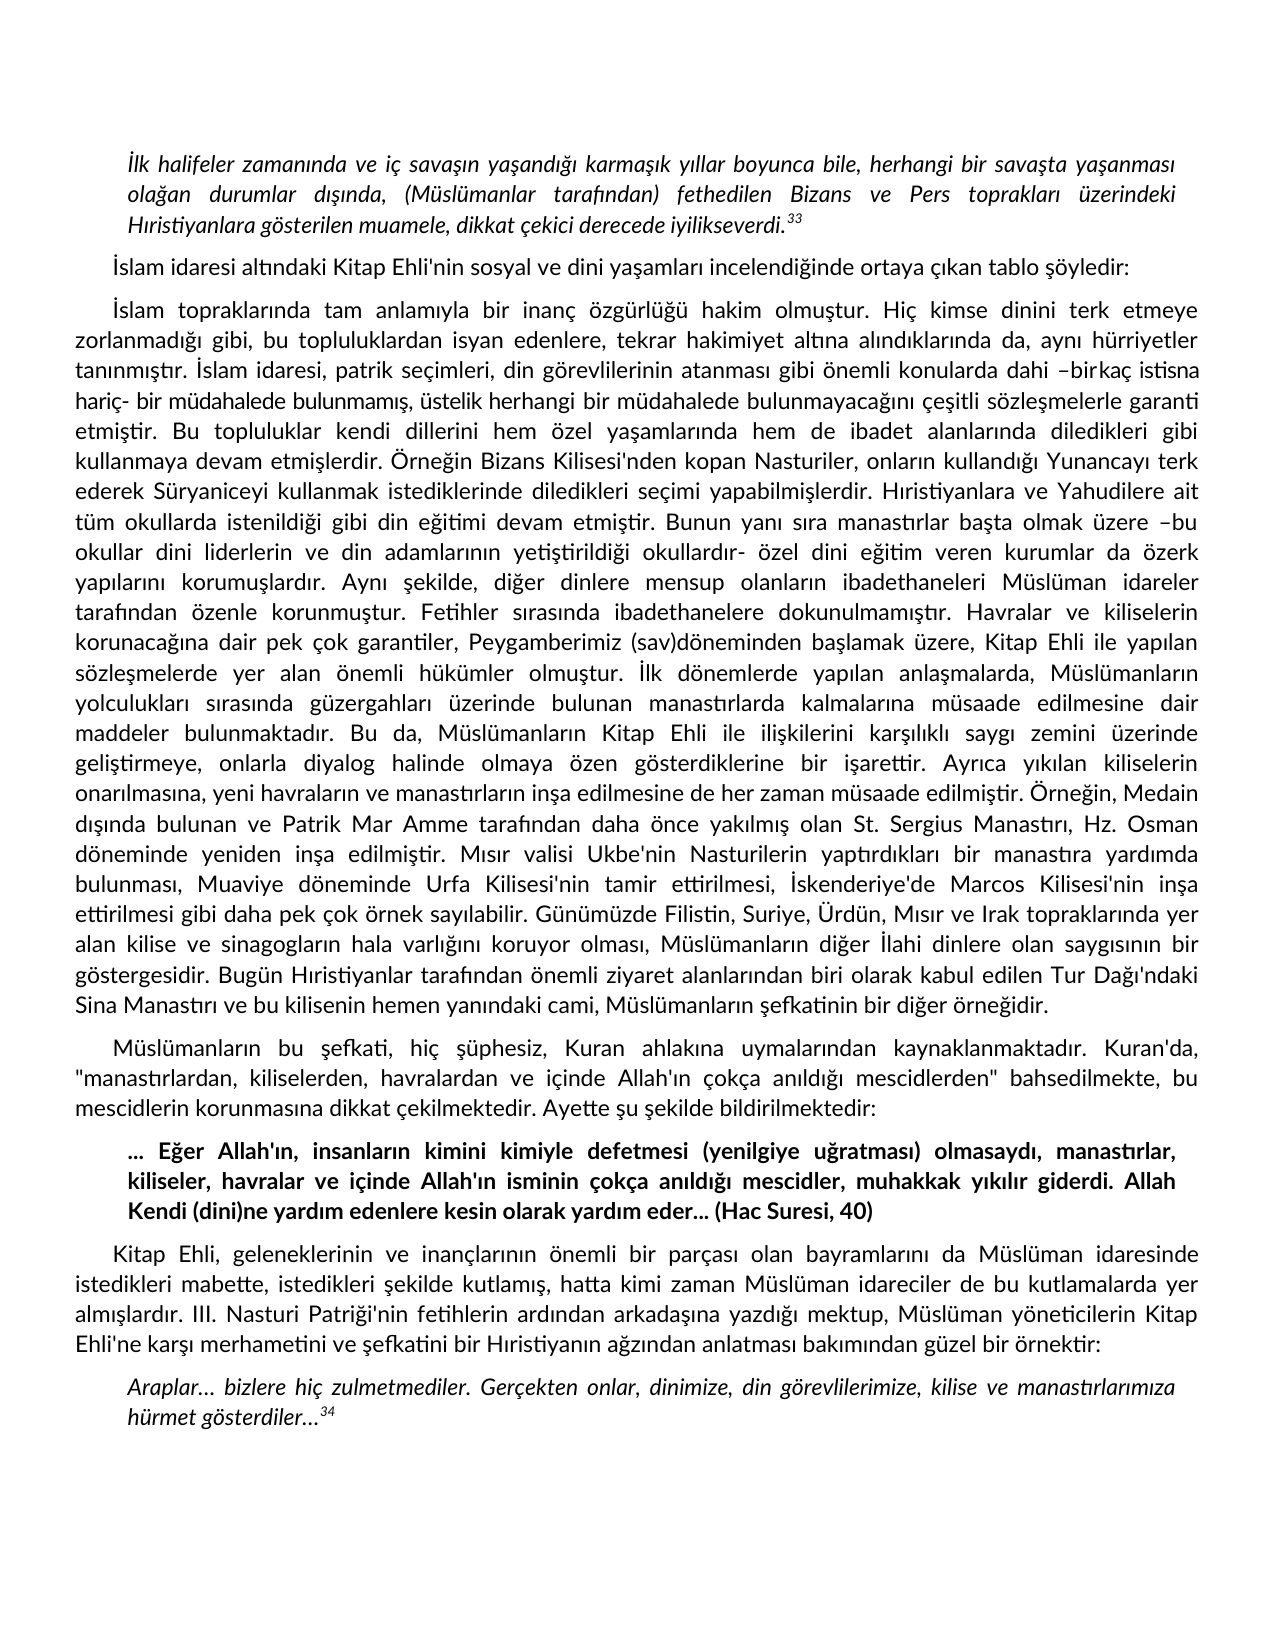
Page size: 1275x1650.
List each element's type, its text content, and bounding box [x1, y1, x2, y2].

text İslam idaresi altındaki Kitap Ehli'nin sosyal ve dini yaşamları incelendiğinde ortaya çıkan tablo şöyledir: [75, 253, 1200, 281]
text Kitap Ehli, geleneklerinin ve inançlarının önemli bir parçası olan bayramlarını da Müslüman idaresinde istedikleri mabette, istedikleri şekilde kutlamış, hatta kimi zaman Müslüman idareciler de bu kutlamalarda yer almışlardır. III. Nasturi Patriği'nin fetihlerin ardından arkadaşına yazdığı mektup, Müslüman yöneticilerin Kitap Ehli'ne karşı merhametini ve şefkatini bir Hıristiyanın ağzından anlatması bakımından güzel bir örnektir: [75, 1239, 1200, 1358]
text Araplar… bizlere hiç zulmetmediler. Gerçekten onlar, dinimize, din görevlilerimize, kilise ve manastırlarımıza hürmet gösterdiler…34 [127, 1373, 1177, 1431]
text Müslümanların bu şefkati, hiç şüphesiz, Kuran ahlakına uymalarından kaynaklanmaktadır. Kuran'da, "manastırlardan, kiliselerden, havralardan ve içinde Allah'ın çokça anıldığı mescidlerden" bahsedilmekte, bu mescidlerin korunmasına dikkat çekilmektedir. Ayette şu şekilde bildirilmektedir: [75, 1033, 1200, 1121]
text İlk halifeler zamanında ve iç savaşın yaşandığı karmaşık yıllar boyunca bile, herhangi bir savaşta yaşanması olağan durumlar dışında, (Müslümanlar tarafından) fethedilen Bizans ve Pers toprakları üzerindeki Hıristiyanlara gösterilen muamele, dikkat çekici derecede iyilikseverdi.33 [127, 150, 1177, 238]
text İslam topraklarında tam anlamıyla bir inanç özgürlüğü hakim olmuştur. Hiç kimse dinini terk etmeye zorlanmadığı gibi, bu topluluklardan isyan edenlere, tekrar hakimiyet altına alındıklarında da, aynı hürriyetler tanınmıştır. İslam idaresi, patrik seçimleri, din görevlilerinin atanması gibi önemli konularda dahi –birkaç istisna hariç- bir müdahalede bulunmamış, üstelik herhangi bir müdahalede bulunmayacağını çeşitli sözleşmelerle garanti etmiştir. Bu topluluklar kendi dillerini hem özel yaşamlarında hem de ibadet alanlarında diledikleri gibi kullanmaya devam etmişlerdir. Örneğin Bizans Kilisesi'nden kopan Nasturiler, onların kullandığı Yunancayı terk ederek Süryaniceyi kullanmak istediklerinde diledikleri seçimi yapabilmişlerdir. Hıristiyanlara ve Yahudilere ait tüm okullarda istenildiği gibi din eğitimi devam etmiştir. Bunun yanı sıra manastırlar başta olmak üzere –bu okullar dini liderlerin ve din adamlarının yetiştirildiği okullardır- özel dini eğitim veren kurumlar da özerk yapılarını korumuşlardır. Aynı şekilde, diğer dinlere mensup olanların ibadethaneleri Müslüman idareler tarafından özenle korunmuştur. Fetihler sırasında ibadethanelere dokunulmamıştır. Havralar ve kiliselerin korunacağına dair pek çok garantiler, Peygamberimiz (sav)döneminden başlamak üzere, Kitap Ehli ile yapılan sözleşmelerde yer alan önemli hükümler olmuştur. İlk dönemlerde yapılan anlaşmalarda, Müslümanların yolculukları sırasında güzergahları üzerinde bulunan manastırlarda kalmalarına müsaade edilmesine dair maddeler bulunmaktadır. Bu da, Müslümanların Kitap Ehli ile ilişkilerini karşılıklı saygı zemini üzerinde geliştirmeye, onlarla diyalog halinde olmaya özen gösterdiklerine bir işarettir. Ayrıca yıkılan kiliselerin onarılmasına, yeni havraların ve manastırların inşa edilmesine de her zaman müsaade edilmiştir. Örneğin, Medain dışında bulunan ve Patrik Mar Amme tarafından daha önce yakılmış olan St. Sergius Manastırı, Hz. Osman döneminde yeniden inşa edilmiştir. Mısır valisi Ukbe'nin Nasturilerin yaptırdıkları bir manastıra yardımda bulunması, Muaviye döneminde Urfa Kilisesi'nin tamir ettirilmesi, İskenderiye'de Marcos Kilisesi'nin inşa ettirilmesi gibi daha pek çok örnek sayılabilir. Günümüzde Filistin, Suriye, Ürdün, Mısır ve Irak topraklarında yer alan kilise ve sinagogların hala varlığını koruyor olması, Müslümanların diğer İlahi dinlere olan saygısının bir göstergesidir. Bugün Hıristiyanlar tarafından önemli ziyaret alanlarından biri olarak kabul edilen Tur Dağı'ndaki Sina Manastırı ve bu kilisenin hemen yanındaki cami, Müslümanların şefkatinin bir diğer örneğidir. [75, 296, 1200, 1018]
text ... Eğer Allah'ın, insanların kimini kimiyle defetmesi (yenilgiye uğratması) olmasaydı, manastırlar, kiliseler, havralar ve içinde Allah'ın isminin çokça anıldığı mescidler, muhakkak yıkılır giderdi. Allah Kendi (dini)ne yardım edenlere kesin olarak yardım eder... (Hac Suresi, 40) [127, 1136, 1177, 1224]
